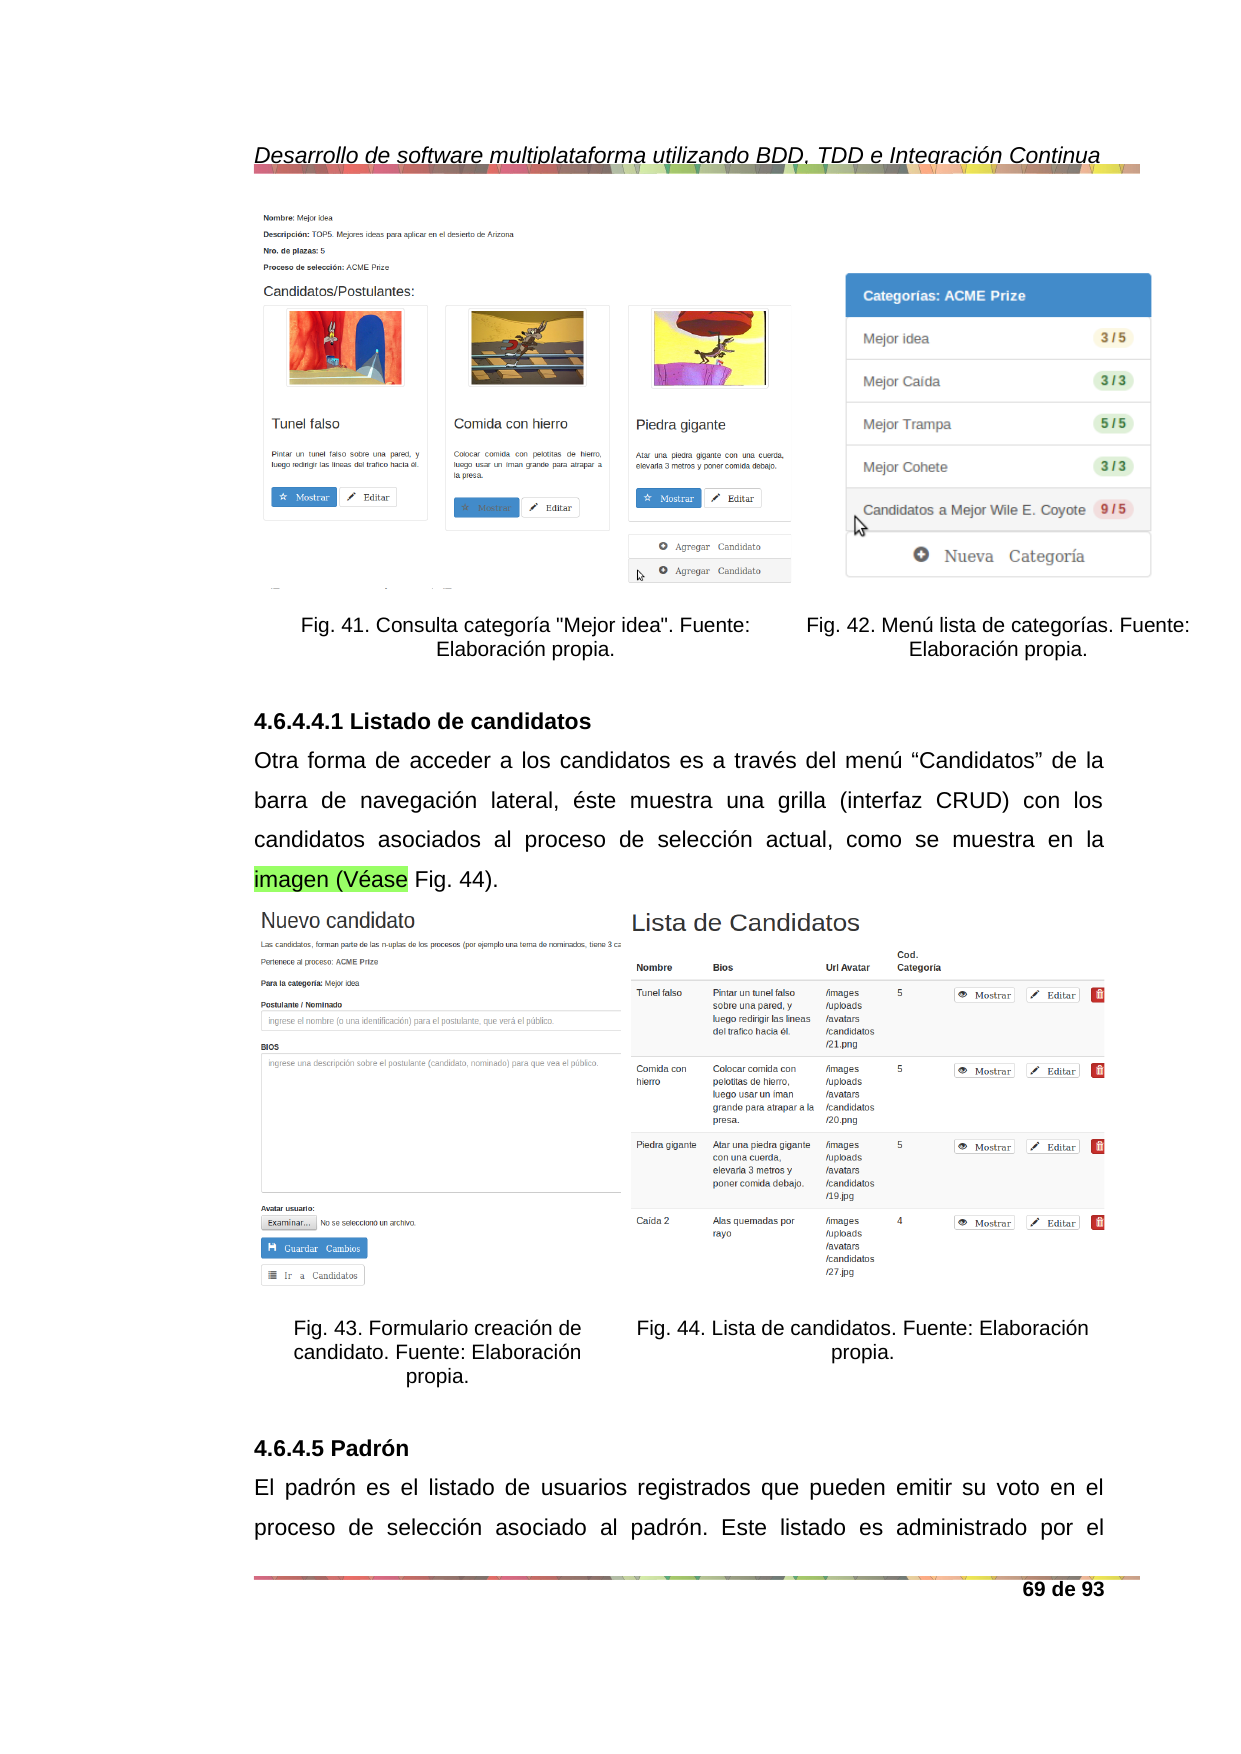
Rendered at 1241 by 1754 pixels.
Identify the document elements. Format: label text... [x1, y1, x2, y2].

picture [259, 910, 621, 1292]
table_cell Fig. 41. Consulta categoría "Mejor idea". Fuente: Elaboración propia. [254, 595, 797, 679]
table_header [621, 905, 1104, 1298]
text El padrón es el listado de usuarios registrados que pueden emitir su voto en el proceso de selección asociado al padrón. Este listado es administrado por el [254, 1474, 1104, 1540]
table_header [254, 905, 621, 1298]
picture [626, 910, 1105, 1279]
table_cell Fig. 44. Lista de candidatos. Fuente: Elaboración propia. [621, 1298, 1104, 1406]
table_header [797, 207, 1199, 594]
text 4.6.4.4.1 Listado de candidatos [254, 708, 1104, 734]
table_header [254, 207, 797, 594]
text 4.6.4.5 Padrón [254, 1435, 1104, 1461]
table_cell Fig. 42. Menú lista de categorías. Fuente: Elaboración propia. [797, 595, 1199, 679]
picture [838, 271, 1158, 584]
picture [259, 213, 792, 589]
table_cell Fig. 43. Formulario creación de candidato. Fuente: Elaboración propia. [254, 1298, 621, 1406]
text Otra forma de acceder a los candidatos es a través del menú “Candidatos” de la barra de navegación lateral, éste muestra una grilla (interfaz CRUD) con los candidatos asociados al proceso de selección actual, como se muestra en la imagen (Véase Fig. 44). [254, 747, 1104, 892]
